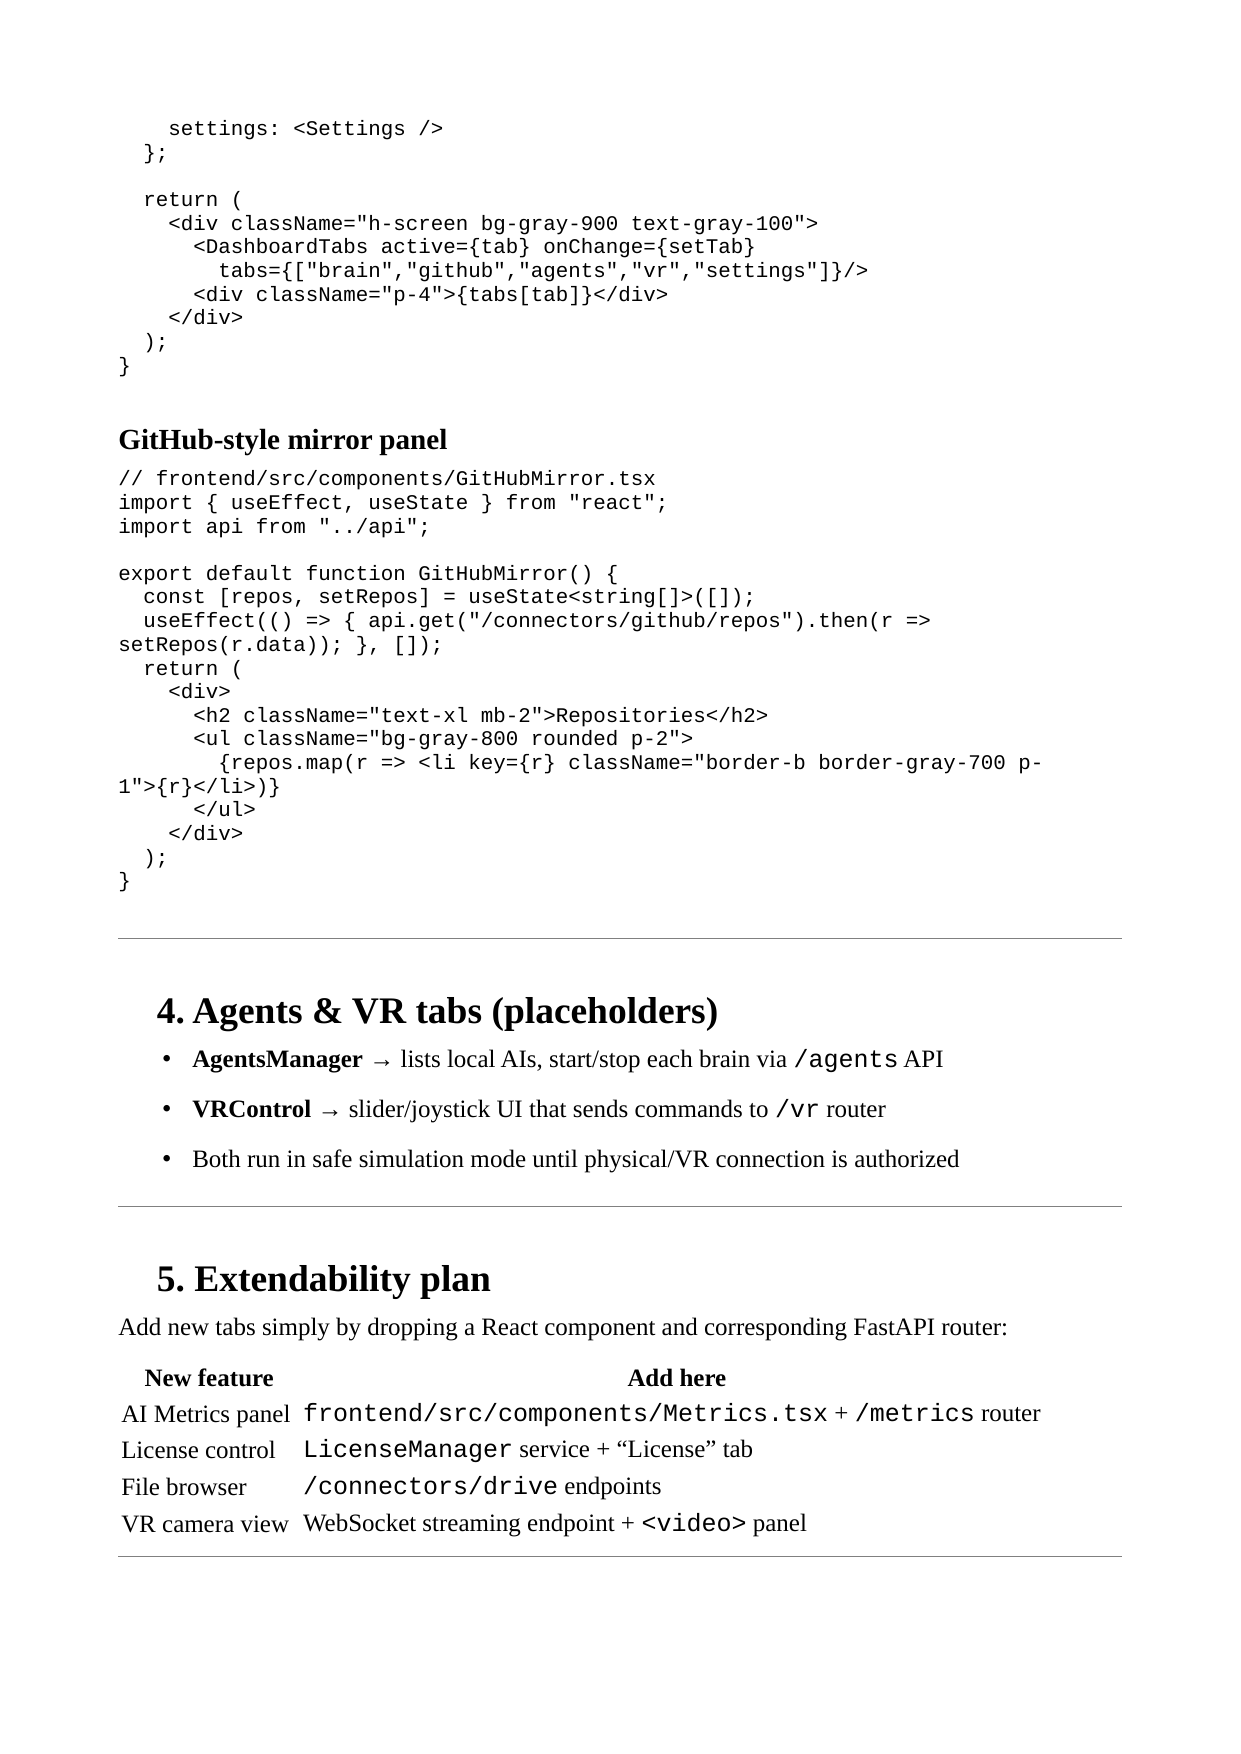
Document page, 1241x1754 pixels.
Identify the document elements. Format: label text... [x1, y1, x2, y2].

text }; [118, 142, 1122, 165]
subtitle GitHub-style mirror panel [118, 422, 1122, 456]
text <div> [118, 681, 1122, 705]
table_header New feature [118, 1360, 300, 1395]
table_cell License control [118, 1431, 300, 1468]
table_cell File browser [118, 1468, 300, 1505]
text </div> [118, 307, 1122, 331]
table_cell WebSocket streaming endpoint + <video> panel [300, 1505, 1053, 1541]
text } [118, 870, 1122, 894]
text // frontend/src/components/GitHubMirror.tsx [118, 468, 1122, 492]
text {repos.map(r => <li key={r} className="border-b border-gray-700 p-1">{r}</li>)} [118, 752, 1122, 799]
table_header Add here [300, 1360, 1053, 1395]
table_cell frontend/src/components/Metrics.tsx + /metrics router [300, 1395, 1053, 1431]
text </ul> [118, 799, 1122, 823]
text <div className="h-screen bg-gray-900 text-gray-100"> [118, 213, 1122, 236]
text </div> [118, 823, 1122, 847]
text const [repos, setRepos] = useState<string[]>([]); [118, 587, 1122, 610]
text return ( [118, 189, 1122, 213]
table_cell VR camera view [118, 1505, 300, 1541]
table_cell LicenseManager service + “License” tab [300, 1431, 1053, 1468]
text <div className="p-4">{tabs[tab]}</div> [118, 284, 1122, 307]
text <DashboardTabs active={tab} onChange={setTab} [118, 236, 1122, 260]
text ); [118, 331, 1122, 354]
subtitle 🧩 5. Extendability plan [118, 1257, 1122, 1300]
text import { useEffect, useState } from "react"; [118, 492, 1122, 516]
text settings: <Settings /> [118, 118, 1122, 142]
text ); [118, 847, 1122, 870]
text return ( [118, 657, 1122, 681]
text import api from "../api"; [118, 516, 1122, 539]
list VRControl → slider/joystick UI that sends commands to /vr router [162, 1094, 1122, 1125]
list AgentsManager → lists local AIs, start/stop each brain via /agents API [162, 1044, 1122, 1075]
text tabs={["brain","github","agents","vr","settings"]}/> [118, 260, 1122, 284]
subtitle 🧠 4. Agents & VR tabs (placeholders) [118, 988, 1122, 1032]
text <h2 className="text-xl mb-2">Repositories</h2> [118, 705, 1122, 728]
text Add new tabs simply by dropping a React component and corresponding FastAPI router: [118, 1312, 1122, 1341]
text export default function GitHubMirror() { [118, 563, 1122, 587]
table_cell AI Metrics panel [118, 1395, 300, 1431]
list Both run in safe simulation mode until physical/VR connection is authorized [162, 1144, 1122, 1173]
text } [118, 354, 1122, 378]
text useEffect(() => { api.get("/connectors/github/repos").then(r => setRepos(r.data)); }, []); [118, 610, 1122, 657]
text <ul className="bg-gray-800 rounded p-2"> [118, 728, 1122, 752]
table_cell /connectors/drive endpoints [300, 1468, 1053, 1505]
